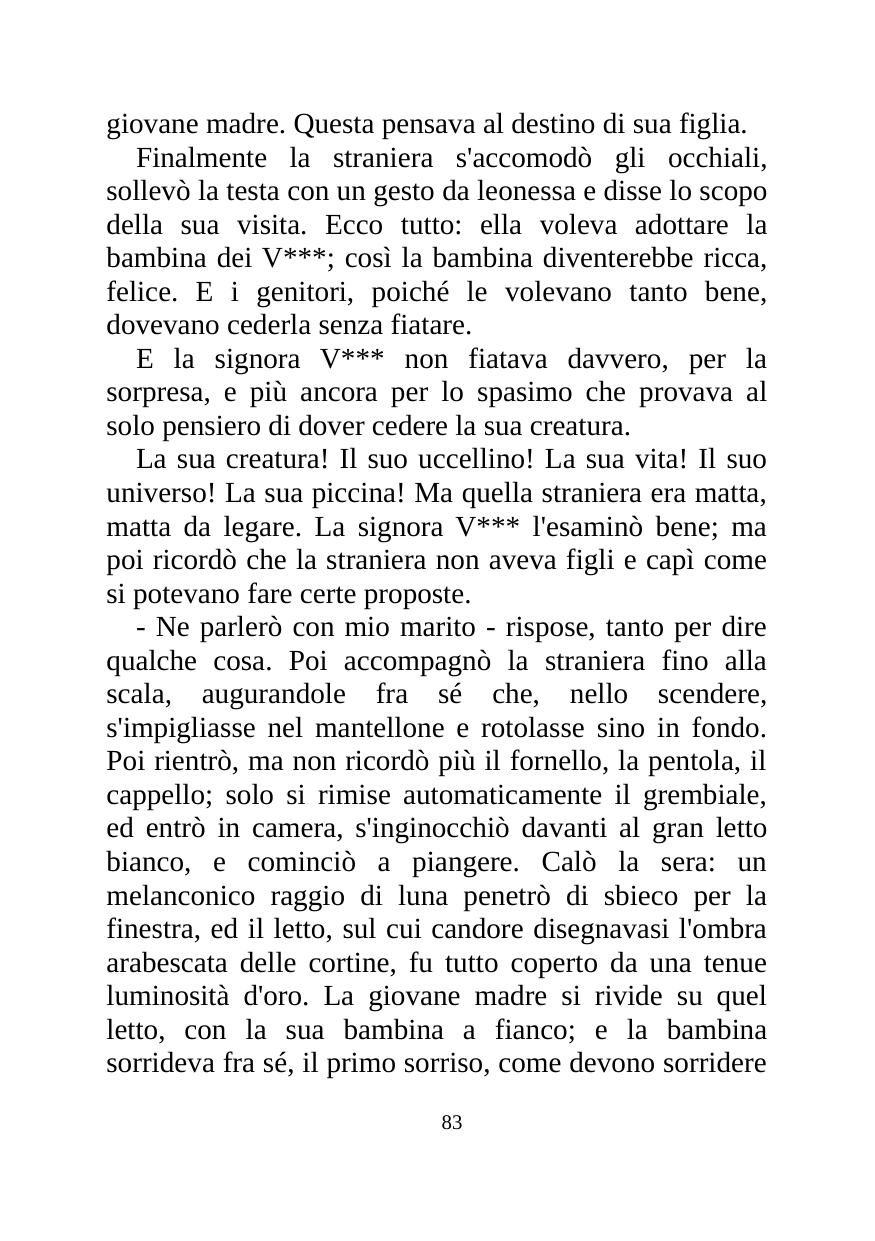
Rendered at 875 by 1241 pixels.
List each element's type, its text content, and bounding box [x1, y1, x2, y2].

text E la signora V*** non fiatava davvero, per la sorpresa, e più ancora per lo spasimo che provava al solo pensiero di dover cedere la sua creatura. [106, 341, 768, 442]
text Finalmente la straniera s'accomodò gli occhiali, sollevò la testa con un gesto da leonessa e disse lo scopo della sua visita. Ecco tutto: ella voleva adottare la bambina dei V***; così la bambina diventerebbe ricca, felice. E i genitori, poiché le volevano tanto bene, dovevano cederla senza fiatare. [106, 140, 768, 341]
text La sua creatura! Il suo uccellino! La sua vita! Il suo universo! La sua piccina! Ma quella straniera era matta, matta da legare. La signora V*** l'esaminò bene; ma poi ricordò che la straniera non aveva figli e capì come si potevano fare certe proposte. [106, 442, 768, 609]
text giovane madre. Questa pensava al destino di sua figlia. [106, 106, 768, 140]
text - Ne parlerò con mio marito - rispose, tanto per dire qualche cosa. Poi accompagnò la straniera fino alla scala, augurandole fra sé che, nello scendere, s'impigliasse nel mantellone e rotolasse sino in fondo. Poi rientrò, ma non ricordò più il fornello, la pentola, il cappello; solo si rimise automaticamente il grembiale, ed entrò in camera, s'inginocchiò davanti al gran letto bianco, e cominciò a piangere. Calò la sera: un melanconico raggio di luna penetrò di sbieco per la finestra, ed il letto, sul cui candore disegnavasi l'ombra arabescata delle cortine, fu tutto coperto da una tenue luminosità d'oro. La giovane madre si rivide su quel letto, con la sua bambina a fianco; e la bambina sorrideva fra sé, il primo sorriso, come devono sorridere [106, 609, 768, 1079]
